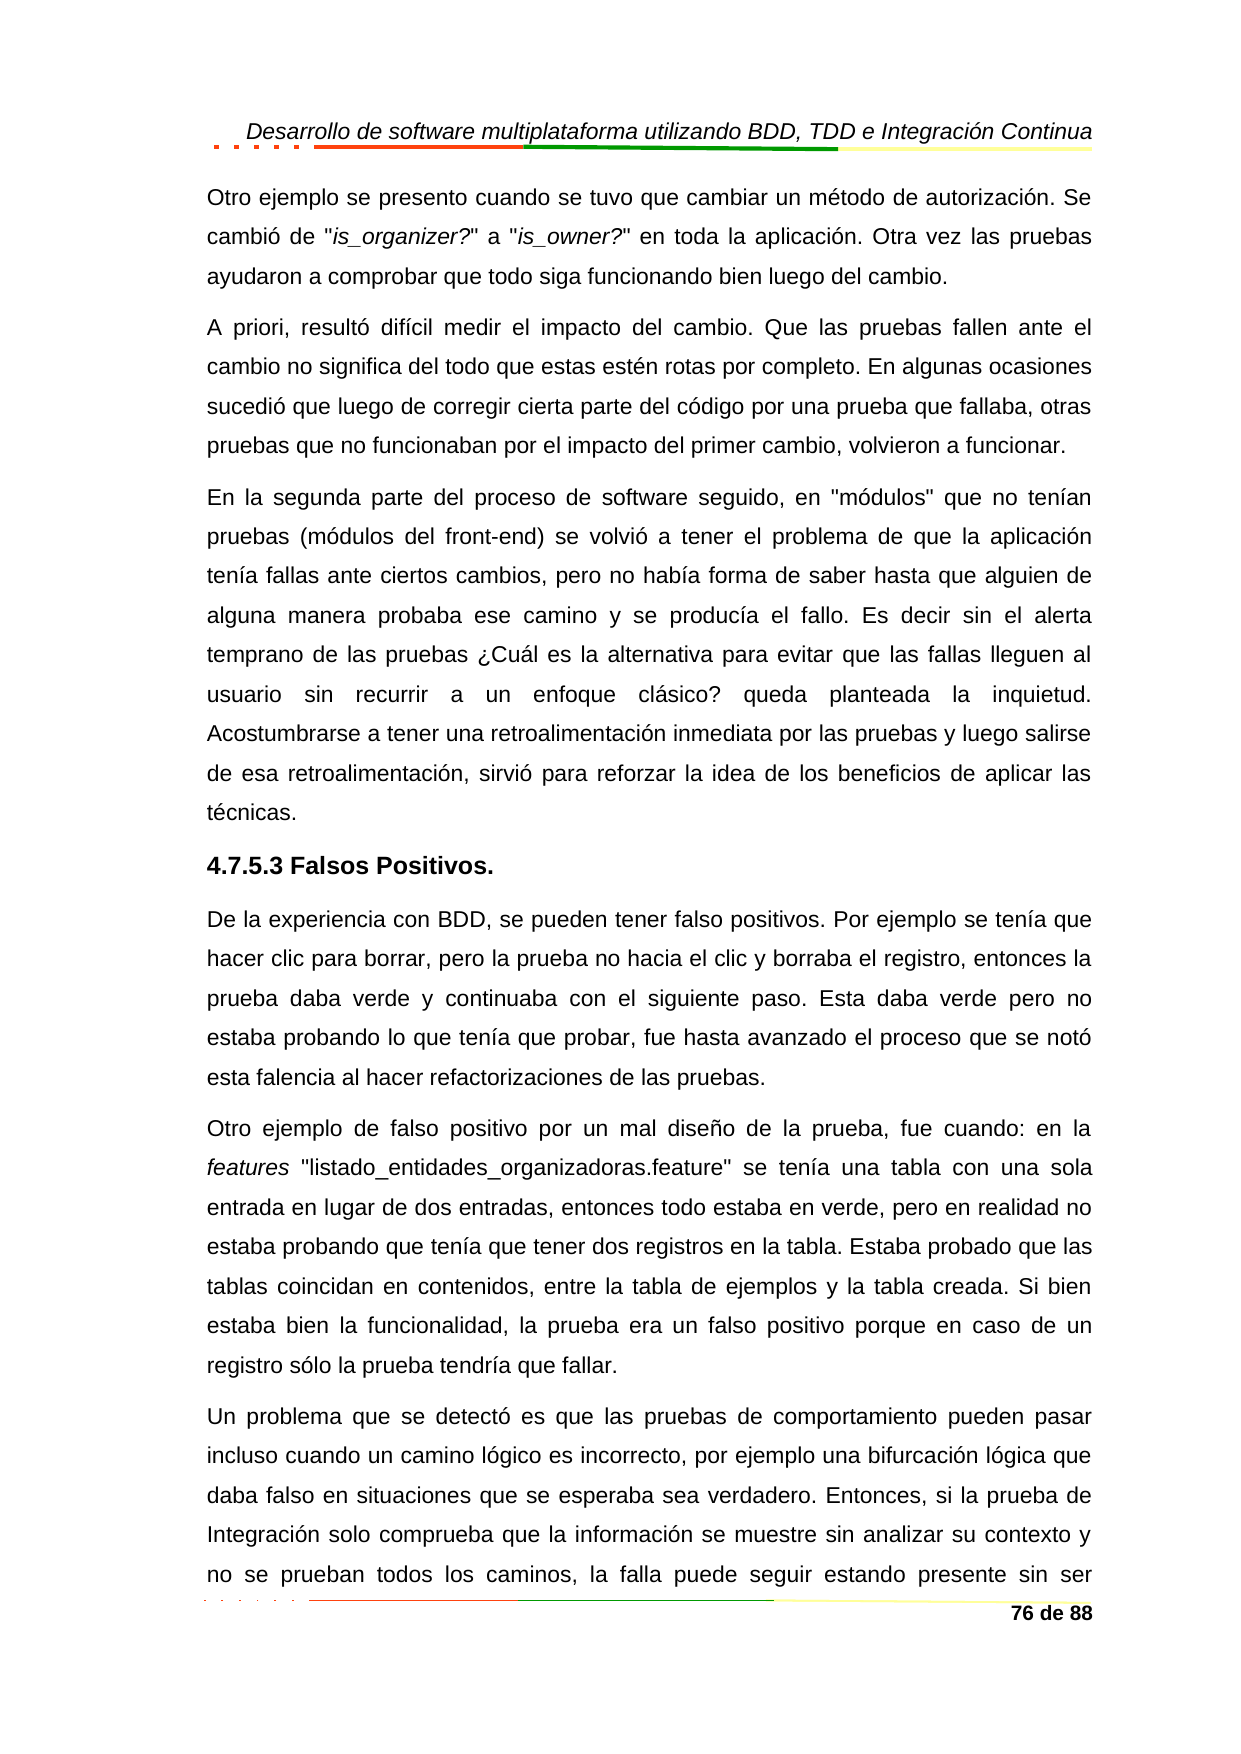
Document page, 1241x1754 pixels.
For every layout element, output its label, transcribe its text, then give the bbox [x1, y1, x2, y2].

list De la experiencia con BDD, se pueden tener falso positivos. Por ejemplo se tenía que hacer clic para borrar, pero la prueba no hacia el clic y borraba el registro, entonces la prueba daba verde y continuaba con el siguiente paso. Esta daba verde pero no estaba probando lo que tenía que probar, fue hasta avanzado el proceso que se notó esta falencia al hacer refactorizaciones de las pruebas. [207, 906, 1093, 1090]
list Un problema que se detectó es que las pruebas de comportamiento pueden pasar incluso cuando un camino lógico es incorrecto, por ejemplo una bifurcación lógica que daba falso en situaciones que se esperaba sea verdadero. Entonces, si la prueba de Integración solo comprueba que la información se muestre sin analizar su contexto y no se prueban todos los caminos, la falla puede seguir estando presente sin ser [207, 1403, 1093, 1587]
list Otro ejemplo se presento cuando se tuvo que cambiar un método de autorización. Se cambió de "is_organizer?" a "is_owner?" en toda la aplicación. Otra vez las pruebas ayudaron a comprobar que todo siga funcionando bien luego del cambio. [207, 184, 1093, 289]
list Otro ejemplo de falso positivo por un mal diseño de la prueba, fue cuando: en la features "listado_entidades_organizadoras.feature" se tenía una tabla con una sola entrada en lugar de dos entradas, entonces todo estaba en verde, pero en realidad no estaba probando que tenía que tener dos registros en la tabla. Estaba probado que las tablas coincidan en contenidos, entre la tabla de ejemplos y la tabla creada. Si bien estaba bien la funcionalidad, la prueba era un falso positivo porque en caso de un registro sólo la prueba tendría que fallar. [207, 1115, 1093, 1378]
list 4.7.5.3 Falsos Positivos. [207, 851, 1093, 879]
list En la segunda parte del proceso de software seguido, en "módulos" que no tenían pruebas (módulos del front-end) se volvió a tener el problema de que la aplicación tenía fallas ante ciertos cambios, pero no había forma de saber hasta que alguien de alguna manera probaba ese camino y se producía el fallo. Es decir sin el alerta temprano de las pruebas ¿Cuál es la alternativa para evitar que las fallas lleguen al usuario sin recurrir a un enfoque clásico? queda planteada la inquietud. Acostumbrarse a tener una retroalimentación inmediata por las pruebas y luego salirse de esa retroalimentación, sirvió para reforzar la idea de los beneficios de aplicar las técnicas. [207, 483, 1093, 826]
list A priori, resultó difícil medir el impacto del cambio. Que las pruebas fallen ante el cambio no significa del todo que estas estén rotas por completo. En algunas ocasiones sucedió que luego de corregir cierta parte del código por una prueba que fallaba, otras pruebas que no funcionaban por el impacto del primer cambio, volvieron a funcionar. [207, 314, 1093, 459]
